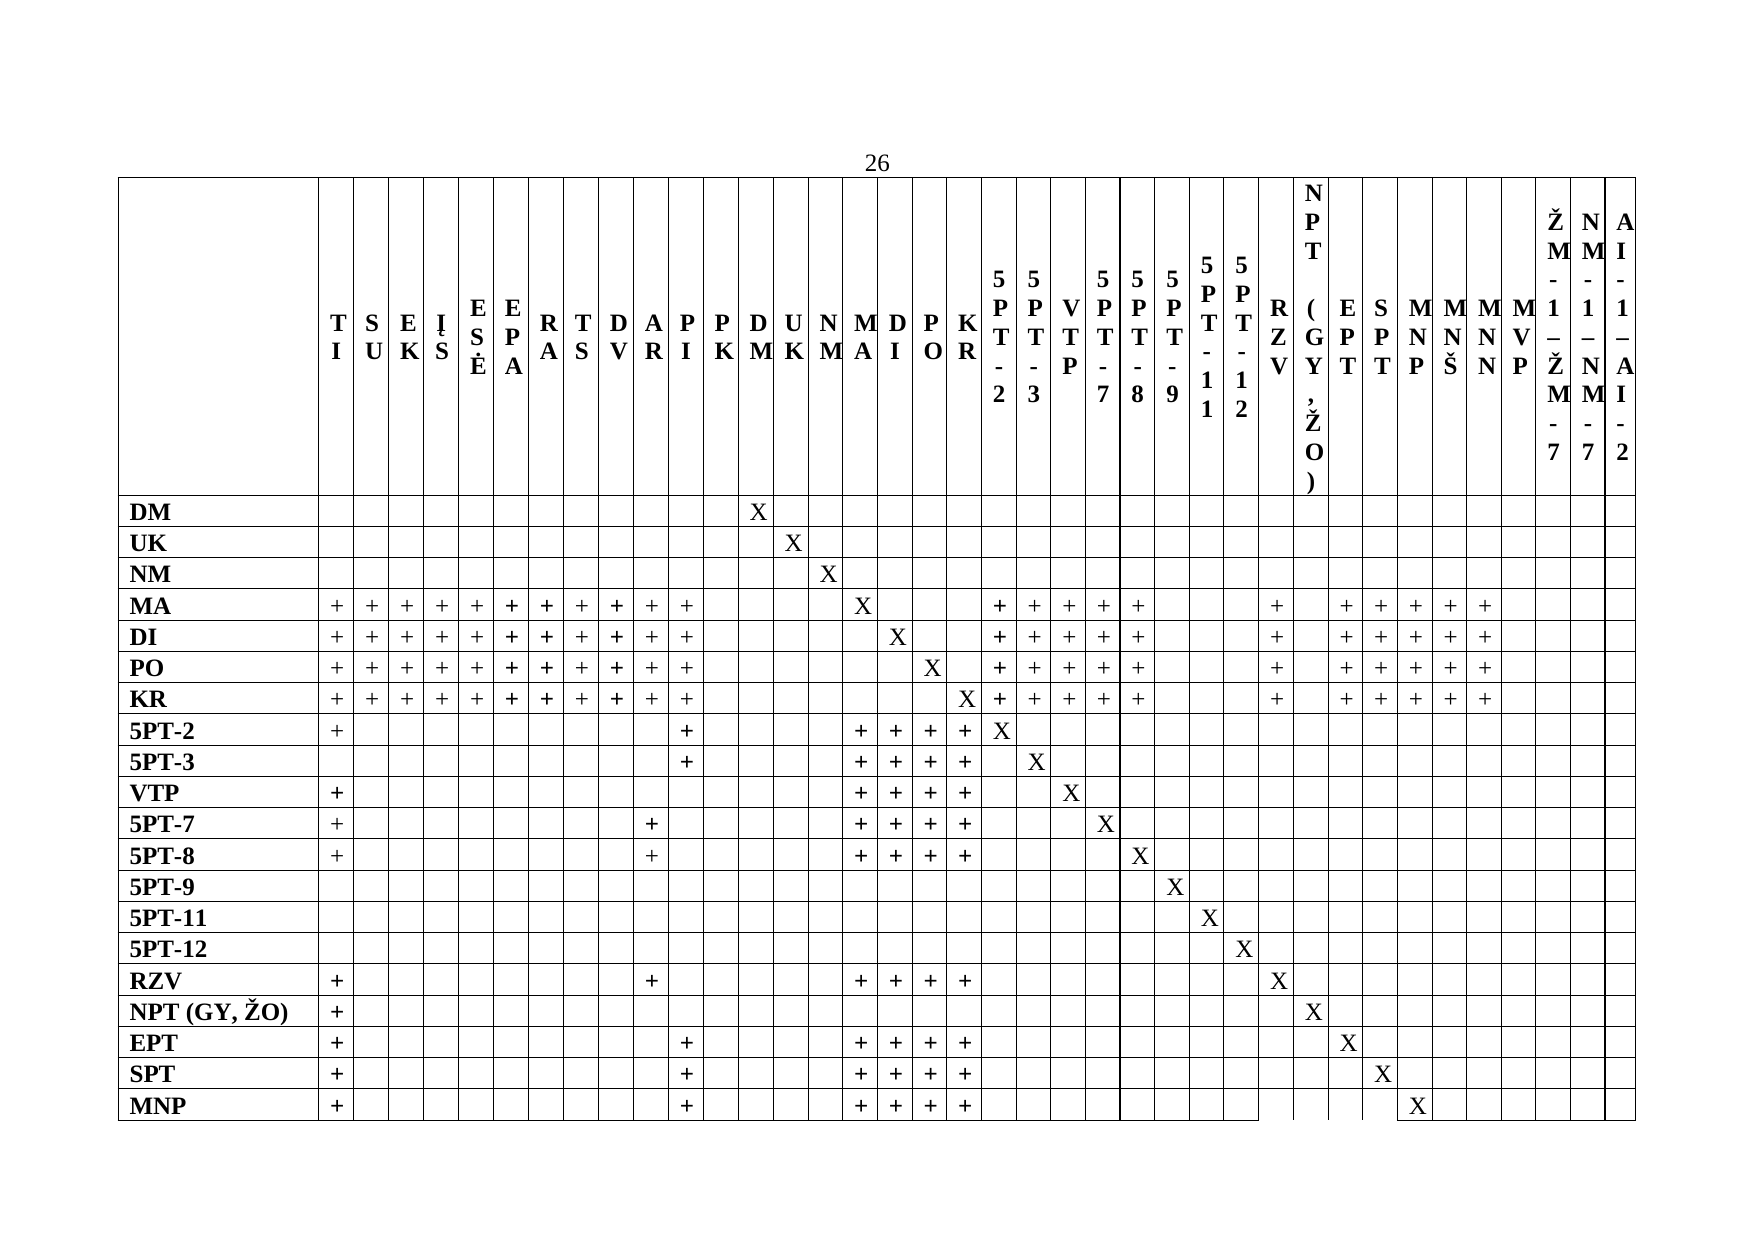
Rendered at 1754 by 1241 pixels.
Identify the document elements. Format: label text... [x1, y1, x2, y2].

table_cell [529, 996, 563, 1026]
table_cell [1051, 933, 1085, 963]
table_cell [1363, 1027, 1397, 1057]
table_cell [843, 902, 877, 932]
table_cell [1224, 714, 1258, 744]
table_cell + [669, 1058, 703, 1088]
table_cell + [424, 589, 458, 619]
table_cell [982, 839, 1016, 869]
table_cell + [1086, 652, 1119, 682]
table_cell [1190, 558, 1223, 588]
table_cell + [947, 777, 981, 807]
table_cell [389, 902, 423, 932]
table_header ĮS [424, 178, 458, 494]
table_cell [1259, 746, 1293, 776]
table_cell [634, 496, 668, 526]
table_cell + [634, 808, 668, 838]
table_cell [634, 777, 668, 807]
table_cell + [669, 652, 703, 682]
table_cell [1398, 996, 1432, 1026]
table_cell [809, 496, 842, 526]
table_cell EPT [119, 1027, 318, 1057]
table_header DM [739, 178, 773, 494]
table_cell [389, 964, 423, 994]
table_cell [424, 902, 458, 932]
table_cell [809, 808, 842, 838]
table_cell [809, 933, 842, 963]
table_cell [982, 808, 1016, 838]
table_cell [1433, 746, 1466, 776]
table_cell [494, 902, 528, 932]
table_cell [704, 496, 738, 526]
table_cell [1224, 808, 1258, 838]
table_cell [809, 683, 842, 713]
table_cell KR [119, 683, 318, 713]
table_cell + [913, 777, 946, 807]
table_header MNŠ [1433, 178, 1466, 494]
table_cell [1502, 1027, 1535, 1057]
table_cell [913, 996, 946, 1026]
table_cell [1121, 964, 1154, 994]
table_cell [1606, 558, 1635, 588]
table_cell [1017, 964, 1050, 994]
table_cell [1502, 496, 1535, 526]
table_cell [1433, 714, 1466, 744]
table_header 5PT-7 [1086, 178, 1119, 494]
table_cell [1155, 902, 1189, 932]
table_cell + [319, 996, 353, 1026]
table_cell + [529, 621, 563, 651]
table_cell [1121, 1089, 1154, 1119]
table_cell [529, 839, 563, 869]
table_cell [1571, 808, 1604, 838]
table_cell + [1051, 621, 1085, 651]
table_cell [1155, 589, 1189, 619]
table_cell [947, 871, 981, 901]
table_cell [669, 996, 703, 1026]
table_cell [739, 808, 773, 838]
table_cell [599, 1058, 633, 1088]
table_cell [424, 839, 458, 869]
table_cell [319, 558, 353, 588]
table_cell [1051, 1058, 1085, 1088]
table_cell [947, 496, 981, 526]
table_cell [1259, 1058, 1293, 1088]
table_cell [774, 1058, 808, 1088]
table_cell [1606, 621, 1635, 651]
table_cell [1121, 777, 1154, 807]
table_cell [774, 996, 808, 1026]
table_cell [1571, 871, 1604, 901]
table_cell [739, 902, 773, 932]
table_cell + [1363, 589, 1397, 619]
table_cell [774, 589, 808, 619]
table_cell + [494, 621, 528, 651]
table_cell [1086, 527, 1119, 557]
table_cell X [1398, 1089, 1432, 1119]
table_cell [1121, 746, 1154, 776]
table_cell [1224, 1027, 1258, 1057]
table_cell [1017, 871, 1050, 901]
table_cell [424, 964, 458, 994]
table_cell + [319, 621, 353, 651]
table_header KR [947, 178, 981, 494]
table_cell [354, 933, 388, 963]
table_cell X [1155, 871, 1189, 901]
table_cell [1467, 1089, 1501, 1119]
table_cell [564, 839, 598, 869]
table_cell [319, 871, 353, 901]
table_cell [1606, 871, 1635, 901]
table_cell [878, 902, 912, 932]
table_cell + [634, 683, 668, 713]
table_cell [669, 839, 703, 869]
table_cell [1224, 777, 1258, 807]
table_cell + [878, 777, 912, 807]
table_cell [354, 746, 388, 776]
table_cell [1398, 964, 1432, 994]
table_cell [704, 652, 738, 682]
table_cell [1017, 996, 1050, 1026]
table_cell [1155, 1089, 1189, 1119]
table_cell [809, 964, 842, 994]
table_header 5PT-11 [1190, 178, 1223, 494]
table_cell [843, 496, 877, 526]
table_cell [389, 996, 423, 1026]
table_cell + [913, 964, 946, 994]
table_cell [494, 1058, 528, 1088]
table_cell [1606, 777, 1635, 807]
table_cell [1606, 996, 1635, 1026]
table_cell [1571, 996, 1604, 1026]
table_cell [599, 871, 633, 901]
table_cell [564, 746, 598, 776]
table_cell UK [119, 527, 318, 557]
table_cell [1571, 558, 1604, 588]
table_cell [1017, 933, 1050, 963]
table_cell [389, 871, 423, 901]
table_cell 5PT-9 [119, 871, 318, 901]
table_cell [1363, 1089, 1397, 1119]
table_cell [634, 527, 668, 557]
table_cell [494, 558, 528, 588]
table_cell [1086, 1058, 1119, 1088]
table_cell + [424, 683, 458, 713]
table_cell + [982, 683, 1016, 713]
table_cell [459, 808, 493, 838]
table_cell [1536, 683, 1570, 713]
table_cell [1121, 714, 1154, 744]
table_cell + [982, 589, 1016, 619]
table_cell + [1363, 652, 1397, 682]
table_cell [809, 996, 842, 1026]
table_cell [704, 1027, 738, 1057]
table_cell + [1433, 621, 1466, 651]
table_cell [1329, 558, 1362, 588]
table_header EPT [1329, 178, 1362, 494]
table_cell [1329, 808, 1362, 838]
table_cell [1502, 839, 1535, 869]
table_cell [1017, 839, 1050, 869]
table_cell [389, 558, 423, 588]
table_cell [1433, 933, 1466, 963]
table_cell [634, 1089, 668, 1119]
table_cell [1155, 496, 1189, 526]
table_cell + [1086, 683, 1119, 713]
table_cell [529, 933, 563, 963]
table_cell [1190, 1027, 1223, 1057]
table_cell [1190, 746, 1223, 776]
table_cell [564, 871, 598, 901]
table_cell [1467, 777, 1501, 807]
table_cell [494, 871, 528, 901]
table_cell PO [119, 652, 318, 682]
table_cell + [319, 589, 353, 619]
table_cell + [564, 589, 598, 619]
table_cell [1294, 808, 1328, 838]
table_cell [809, 871, 842, 901]
table_cell [354, 1027, 388, 1057]
table_cell [459, 714, 493, 744]
table_header 5PT-3 [1017, 178, 1050, 494]
table_cell [1017, 777, 1050, 807]
table_cell [1190, 621, 1223, 651]
table_cell [982, 1058, 1016, 1088]
table_cell [1536, 1027, 1570, 1057]
table_cell [1051, 902, 1085, 932]
table_cell [389, 714, 423, 744]
table_cell [494, 777, 528, 807]
table_cell [1433, 964, 1466, 994]
table_cell NPT (GY, ŽO) [119, 996, 318, 1026]
table_cell + [913, 746, 946, 776]
table_cell + [459, 621, 493, 651]
table_cell [774, 933, 808, 963]
table_cell [1259, 527, 1293, 557]
table_cell [599, 1027, 633, 1057]
table_cell [319, 746, 353, 776]
table_cell [1121, 496, 1154, 526]
table_header NM [809, 178, 842, 494]
table_cell [1051, 558, 1085, 588]
table_cell [1259, 933, 1293, 963]
table_cell [1224, 1058, 1258, 1088]
table_cell [809, 1089, 842, 1119]
table_cell + [389, 621, 423, 651]
table_cell [1398, 933, 1432, 963]
table_cell [1571, 683, 1604, 713]
table_cell [843, 933, 877, 963]
table_cell [1259, 808, 1293, 838]
table_cell [704, 871, 738, 901]
table_cell [1155, 933, 1189, 963]
table_cell [1467, 808, 1501, 838]
table_cell [494, 496, 528, 526]
table_cell [389, 933, 423, 963]
table_cell [1467, 902, 1501, 932]
table_cell [1051, 1027, 1085, 1057]
table_cell [1467, 871, 1501, 901]
table_cell [1467, 527, 1501, 557]
table_cell [354, 527, 388, 557]
table_cell [1467, 996, 1501, 1026]
table_cell [1224, 496, 1258, 526]
table_cell [669, 777, 703, 807]
table_cell [982, 746, 1016, 776]
table_cell [982, 527, 1016, 557]
table_cell [1294, 933, 1328, 963]
table_cell [1259, 902, 1293, 932]
table_cell + [1259, 683, 1293, 713]
table_cell [913, 527, 946, 557]
table_cell [564, 996, 598, 1026]
table_cell [982, 496, 1016, 526]
table_cell 5PT-12 [119, 933, 318, 963]
table_cell [1294, 1058, 1328, 1088]
table_cell [669, 808, 703, 838]
table_cell [1606, 683, 1635, 713]
table_cell [809, 1058, 842, 1088]
table_cell [459, 964, 493, 994]
table_cell [634, 902, 668, 932]
table_cell [389, 527, 423, 557]
table_cell [1017, 527, 1050, 557]
table_cell [774, 1089, 808, 1119]
table_cell [1017, 558, 1050, 588]
table_cell [1259, 1089, 1293, 1119]
table_cell [1086, 871, 1119, 901]
table_cell [1329, 714, 1362, 744]
table_cell [704, 964, 738, 994]
table_cell [1606, 714, 1635, 744]
table_cell [459, 1027, 493, 1057]
table_cell + [1398, 652, 1432, 682]
table_cell [774, 714, 808, 744]
table_cell + [947, 808, 981, 838]
table_cell [459, 839, 493, 869]
table_cell + [1051, 683, 1085, 713]
table_cell [1294, 652, 1328, 682]
table_cell [809, 839, 842, 869]
table_cell + [319, 839, 353, 869]
table_cell + [843, 839, 877, 869]
table_cell [982, 558, 1016, 588]
table_cell [1155, 558, 1189, 588]
table_cell + [843, 1058, 877, 1088]
table_cell [669, 558, 703, 588]
table_cell [1329, 996, 1362, 1026]
table_cell [669, 527, 703, 557]
table_cell [669, 964, 703, 994]
table_cell + [878, 1027, 912, 1057]
table_cell [1155, 964, 1189, 994]
table_cell [774, 746, 808, 776]
table_cell [634, 871, 668, 901]
table_cell [1121, 996, 1154, 1026]
table_cell [1433, 996, 1466, 1026]
table_cell + [947, 839, 981, 869]
table_cell + [1121, 683, 1154, 713]
table_cell [704, 839, 738, 869]
table_cell + [669, 621, 703, 651]
table_cell [1051, 746, 1085, 776]
table_cell [1086, 1027, 1119, 1057]
table_cell + [843, 777, 877, 807]
table_cell + [1398, 683, 1432, 713]
table_cell [529, 527, 563, 557]
table_cell + [1398, 621, 1432, 651]
table_cell + [878, 746, 912, 776]
table_cell [1363, 714, 1397, 744]
table_cell [1259, 496, 1293, 526]
table_cell [843, 652, 877, 682]
table_cell [704, 808, 738, 838]
table_cell [982, 996, 1016, 1026]
table_cell [1536, 839, 1570, 869]
table_cell [774, 652, 808, 682]
table_cell [1502, 746, 1535, 776]
table_cell [529, 746, 563, 776]
table_cell [1190, 1058, 1223, 1088]
table_cell X [878, 621, 912, 651]
table_cell + [634, 621, 668, 651]
table_cell [424, 1027, 458, 1057]
table_cell [1363, 839, 1397, 869]
table_cell [774, 683, 808, 713]
table_cell + [1017, 621, 1050, 651]
table_cell [843, 621, 877, 651]
table_cell [913, 933, 946, 963]
table_header AI-1–AI-2 [1606, 178, 1635, 494]
table_cell [1467, 1058, 1501, 1088]
table_cell [319, 902, 353, 932]
table_cell [1051, 964, 1085, 994]
table_cell X [1329, 1027, 1362, 1057]
table_cell [1294, 1027, 1328, 1057]
table_cell [739, 777, 773, 807]
table_cell [529, 871, 563, 901]
table_cell [878, 527, 912, 557]
table_cell [1433, 527, 1466, 557]
table_cell + [634, 964, 668, 994]
table_cell [1467, 964, 1501, 994]
table_cell [1363, 777, 1397, 807]
table_cell [1467, 558, 1501, 588]
table_cell + [947, 746, 981, 776]
table_cell [1051, 871, 1085, 901]
table_header EK [389, 178, 423, 494]
table_cell [1051, 714, 1085, 744]
table_cell [1571, 964, 1604, 994]
table_cell [459, 777, 493, 807]
table_cell [494, 1027, 528, 1057]
table_cell [739, 871, 773, 901]
table_cell [774, 871, 808, 901]
table_cell [774, 808, 808, 838]
table_cell + [913, 808, 946, 838]
table_cell [1259, 558, 1293, 588]
table_cell [1536, 933, 1570, 963]
table_cell + [1121, 589, 1154, 619]
table_cell [1017, 808, 1050, 838]
table_cell + [947, 1027, 981, 1057]
table_cell [982, 902, 1016, 932]
table_header MVP [1502, 178, 1535, 494]
table_cell + [982, 652, 1016, 682]
table_cell [1571, 496, 1604, 526]
table_cell + [634, 589, 668, 619]
table_cell [947, 621, 981, 651]
table_cell X [1017, 746, 1050, 776]
table_cell [1190, 933, 1223, 963]
table_cell + [1329, 621, 1362, 651]
table_cell + [319, 777, 353, 807]
table_cell [809, 621, 842, 651]
table_cell [1467, 933, 1501, 963]
table_cell [1571, 1058, 1604, 1088]
table_cell [1433, 1027, 1466, 1057]
table_cell + [319, 652, 353, 682]
table_cell [564, 714, 598, 744]
table_cell [1398, 496, 1432, 526]
table_header TS [564, 178, 598, 494]
table_cell [878, 683, 912, 713]
table_cell [529, 808, 563, 838]
table_cell [1329, 527, 1362, 557]
table_cell [529, 964, 563, 994]
table_cell [739, 1058, 773, 1088]
table_cell + [354, 621, 388, 651]
table_cell [459, 746, 493, 776]
table_cell [1398, 714, 1432, 744]
table_cell [1363, 527, 1397, 557]
table_cell [599, 839, 633, 869]
table_cell [913, 902, 946, 932]
table_cell [1329, 746, 1362, 776]
table_cell [424, 527, 458, 557]
table_cell + [599, 621, 633, 651]
table_cell [494, 714, 528, 744]
table_cell [459, 1089, 493, 1119]
table_cell + [494, 589, 528, 619]
table_cell [564, 496, 598, 526]
table_cell [389, 496, 423, 526]
table_cell [739, 558, 773, 588]
table_cell [1051, 527, 1085, 557]
table_cell X [1121, 839, 1154, 869]
table_cell [1571, 1027, 1604, 1057]
table_cell + [459, 589, 493, 619]
table_cell + [1017, 652, 1050, 682]
table_cell [1190, 1089, 1223, 1119]
table_cell + [843, 1027, 877, 1057]
table_cell [1224, 964, 1258, 994]
table_header [119, 178, 318, 494]
table_cell + [1467, 621, 1501, 651]
table_cell [1155, 777, 1189, 807]
table_cell + [354, 683, 388, 713]
table_cell [634, 714, 668, 744]
table_cell [878, 496, 912, 526]
table_cell [1606, 964, 1635, 994]
table_cell X [1363, 1058, 1397, 1088]
table_cell [1606, 933, 1635, 963]
table_cell [459, 902, 493, 932]
table_cell + [1467, 589, 1501, 619]
table_cell [947, 589, 981, 619]
table_cell [1155, 621, 1189, 651]
table_cell [494, 1089, 528, 1119]
table_cell + [878, 839, 912, 869]
table_cell + [947, 964, 981, 994]
table_cell [1433, 839, 1466, 869]
table_cell [494, 933, 528, 963]
table_cell + [913, 1089, 946, 1119]
table_cell [1606, 496, 1635, 526]
table_cell + [1017, 589, 1050, 619]
table_cell [1086, 933, 1119, 963]
table_cell X [1259, 964, 1293, 994]
table_cell [1224, 558, 1258, 588]
table_cell [1294, 902, 1328, 932]
table_cell [982, 964, 1016, 994]
table_cell [1502, 621, 1535, 651]
table_cell [1017, 714, 1050, 744]
table_cell [1086, 902, 1119, 932]
table_cell [1536, 496, 1570, 526]
table_cell [1536, 558, 1570, 588]
table_cell [1086, 558, 1119, 588]
table_cell [529, 902, 563, 932]
table_cell [809, 777, 842, 807]
table_cell [739, 933, 773, 963]
table_cell [1571, 839, 1604, 869]
table_cell [424, 746, 458, 776]
table_cell [1536, 964, 1570, 994]
table_cell [1086, 777, 1119, 807]
table_cell [599, 558, 633, 588]
table_cell [389, 808, 423, 838]
table_cell DM [119, 496, 318, 526]
table_cell + [529, 589, 563, 619]
table_cell [1155, 808, 1189, 838]
table_cell [1536, 996, 1570, 1026]
table_cell + [599, 589, 633, 619]
table_cell [424, 871, 458, 901]
table_cell [774, 621, 808, 651]
table_cell MNP [119, 1089, 318, 1119]
table_cell [1190, 839, 1223, 869]
table_cell [1224, 527, 1258, 557]
table_cell [1398, 871, 1432, 901]
table_cell [774, 496, 808, 526]
table_cell [1224, 683, 1258, 713]
table_cell [1224, 652, 1258, 682]
table_cell + [459, 683, 493, 713]
table_cell [1502, 964, 1535, 994]
table_cell [1190, 652, 1223, 682]
table_cell [947, 902, 981, 932]
table_cell X [809, 558, 842, 588]
table_header SU [354, 178, 388, 494]
table_cell [913, 558, 946, 588]
table_cell [634, 558, 668, 588]
table_cell [878, 558, 912, 588]
table_cell [1121, 871, 1154, 901]
table_header MNN [1467, 178, 1501, 494]
table_cell + [599, 652, 633, 682]
table_cell [564, 1027, 598, 1057]
table_cell [704, 1058, 738, 1088]
table_cell [1086, 496, 1119, 526]
table_cell [459, 933, 493, 963]
table_cell [1329, 871, 1362, 901]
table_cell [424, 1089, 458, 1119]
table_cell + [494, 683, 528, 713]
table_cell + [319, 808, 353, 838]
table_cell [739, 746, 773, 776]
table_cell [1433, 558, 1466, 588]
table_cell [1571, 902, 1604, 932]
table_cell [529, 1089, 563, 1119]
table_cell [564, 808, 598, 838]
table_cell [494, 808, 528, 838]
table_cell [1190, 964, 1223, 994]
table_cell [669, 496, 703, 526]
table_cell [809, 902, 842, 932]
table_cell [389, 1027, 423, 1057]
table_cell [1121, 558, 1154, 588]
table_cell + [1363, 621, 1397, 651]
table_cell X [1086, 808, 1119, 838]
table_cell [1017, 1058, 1050, 1088]
table_cell [739, 1089, 773, 1119]
table_cell [389, 777, 423, 807]
table_cell [389, 746, 423, 776]
table_cell [424, 714, 458, 744]
table_cell [529, 496, 563, 526]
table_cell [739, 527, 773, 557]
table_cell [1121, 1027, 1154, 1057]
table_cell [1155, 1027, 1189, 1057]
table_cell [704, 589, 738, 619]
table_cell [774, 1027, 808, 1057]
table_cell + [319, 714, 353, 744]
table_cell + [1121, 621, 1154, 651]
table_cell [1363, 746, 1397, 776]
table_cell [1467, 496, 1501, 526]
table_cell [1398, 777, 1432, 807]
table_cell [564, 558, 598, 588]
table_cell X [1051, 777, 1085, 807]
table_cell X [947, 683, 981, 713]
table_cell + [354, 652, 388, 682]
table_cell [1398, 1058, 1432, 1088]
table_cell + [1433, 683, 1466, 713]
table_cell + [982, 621, 1016, 651]
table_cell + [1086, 589, 1119, 619]
table_cell + [843, 808, 877, 838]
table_cell [564, 933, 598, 963]
table_cell [354, 839, 388, 869]
table_header NM-1–NM-7 [1571, 178, 1604, 494]
table_cell [1536, 652, 1570, 682]
table_cell + [1467, 683, 1501, 713]
table_cell [634, 933, 668, 963]
table_cell + [354, 589, 388, 619]
table_cell + [529, 683, 563, 713]
table_cell [1051, 496, 1085, 526]
table_cell + [947, 714, 981, 744]
table_cell [564, 527, 598, 557]
table_cell [459, 1058, 493, 1088]
table_cell [1329, 777, 1362, 807]
table_cell [704, 621, 738, 651]
table_cell + [564, 621, 598, 651]
table_cell [459, 996, 493, 1026]
table_cell [1017, 902, 1050, 932]
table_cell [389, 1089, 423, 1119]
table_cell [1398, 902, 1432, 932]
table_cell [1224, 996, 1258, 1026]
table_cell [424, 996, 458, 1026]
table_cell [774, 558, 808, 588]
table_cell [1398, 839, 1432, 869]
table_header DV [599, 178, 633, 494]
table_header 5PT-2 [982, 178, 1016, 494]
table_cell [424, 496, 458, 526]
table_cell [319, 933, 353, 963]
table_cell [1190, 683, 1223, 713]
table_cell [1502, 933, 1535, 963]
table_cell [739, 683, 773, 713]
table_cell [1329, 902, 1362, 932]
table_cell + [947, 1089, 981, 1119]
table_cell [564, 902, 598, 932]
table_cell [1051, 808, 1085, 838]
table_cell [459, 527, 493, 557]
table_cell [599, 527, 633, 557]
table_cell [1606, 808, 1635, 838]
table_cell [739, 964, 773, 994]
table_cell [319, 527, 353, 557]
table_cell [1294, 589, 1328, 619]
table_cell [1294, 527, 1328, 557]
table_cell + [669, 683, 703, 713]
table_cell X [982, 714, 1016, 744]
table_cell [878, 652, 912, 682]
table_cell [459, 871, 493, 901]
table_cell [529, 1058, 563, 1088]
table_cell [1190, 527, 1223, 557]
table_cell [1502, 808, 1535, 838]
table_cell [1571, 652, 1604, 682]
table_cell [1155, 746, 1189, 776]
table_cell [774, 902, 808, 932]
table_cell [1224, 839, 1258, 869]
table_cell [1294, 714, 1328, 744]
table_cell + [843, 714, 877, 744]
table_cell [1571, 1089, 1604, 1119]
table_cell [1571, 527, 1604, 557]
table_cell [1606, 1027, 1635, 1057]
table_cell [599, 496, 633, 526]
table_header ESĖ [459, 178, 493, 494]
table_cell [1329, 1089, 1362, 1119]
table_cell [1224, 871, 1258, 901]
table_cell [424, 1058, 458, 1088]
table_cell [1502, 1089, 1535, 1119]
table_cell 5PT-3 [119, 746, 318, 776]
table_header 5PT-9 [1155, 178, 1189, 494]
table_header ŽM-1–ŽM-7 [1536, 178, 1570, 494]
table_cell [1155, 839, 1189, 869]
table_cell [878, 933, 912, 963]
table_cell [1259, 714, 1293, 744]
table_cell [1259, 839, 1293, 869]
table_cell [1051, 839, 1085, 869]
table_header RZV [1259, 178, 1293, 494]
table_cell [704, 683, 738, 713]
table_cell [1571, 589, 1604, 619]
table_cell [1363, 996, 1397, 1026]
table_cell + [319, 1089, 353, 1119]
table_cell [1363, 902, 1397, 932]
table_cell [494, 964, 528, 994]
table_cell [774, 839, 808, 869]
table_cell [1155, 1058, 1189, 1088]
table_cell + [319, 1058, 353, 1088]
table_cell [809, 714, 842, 744]
table_cell NM [119, 558, 318, 588]
table_cell [1606, 902, 1635, 932]
table_cell [1294, 746, 1328, 776]
table_cell [1155, 714, 1189, 744]
table_cell + [669, 1089, 703, 1119]
table_cell [634, 996, 668, 1026]
table_cell [1606, 652, 1635, 682]
table_cell + [913, 714, 946, 744]
table_cell + [1051, 652, 1085, 682]
table_cell [843, 683, 877, 713]
table_cell [913, 621, 946, 651]
table_cell [1121, 933, 1154, 963]
table_cell [1224, 589, 1258, 619]
table_cell [1433, 902, 1466, 932]
table_cell [1051, 1089, 1085, 1119]
table_cell + [389, 683, 423, 713]
table_cell [878, 871, 912, 901]
table_cell [1571, 746, 1604, 776]
table_cell [1086, 1089, 1119, 1119]
table_cell [704, 902, 738, 932]
table_cell [354, 558, 388, 588]
table_cell + [669, 589, 703, 619]
table_cell [389, 839, 423, 869]
table_cell [669, 871, 703, 901]
table_cell [1190, 496, 1223, 526]
table_cell [1467, 839, 1501, 869]
table_cell [1190, 996, 1223, 1026]
table_cell + [1086, 621, 1119, 651]
table_cell SPT [119, 1058, 318, 1088]
table_cell [1086, 746, 1119, 776]
table_cell + [564, 683, 598, 713]
table_cell [1467, 746, 1501, 776]
table_cell [1190, 871, 1223, 901]
table_cell [913, 871, 946, 901]
table_cell [1294, 839, 1328, 869]
table_cell [1502, 589, 1535, 619]
table_cell [1224, 902, 1258, 932]
table_cell [704, 746, 738, 776]
table_cell [809, 527, 842, 557]
table_cell + [1121, 652, 1154, 682]
table_cell 5PT-8 [119, 839, 318, 869]
table_cell [1294, 621, 1328, 651]
table_cell [1467, 1027, 1501, 1057]
table_cell [704, 996, 738, 1026]
table_cell [982, 1089, 1016, 1119]
table_cell [1536, 746, 1570, 776]
table_cell [1329, 839, 1362, 869]
table_cell [878, 589, 912, 619]
table_cell [459, 558, 493, 588]
table_cell X [774, 527, 808, 557]
table_cell [982, 777, 1016, 807]
table_cell [1086, 714, 1119, 744]
table_cell [1433, 1089, 1466, 1119]
table_cell [1502, 996, 1535, 1026]
table_cell [1502, 902, 1535, 932]
table_header UK [774, 178, 808, 494]
table_cell [599, 933, 633, 963]
table_cell [1502, 777, 1535, 807]
table_cell [1536, 527, 1570, 557]
table_cell + [1017, 683, 1050, 713]
table_cell [1398, 746, 1432, 776]
table_cell + [669, 1027, 703, 1057]
table_cell [739, 839, 773, 869]
table_cell [1536, 714, 1570, 744]
table_cell + [1467, 652, 1501, 682]
table_cell [947, 527, 981, 557]
table_cell + [1433, 652, 1466, 682]
table_cell [354, 808, 388, 838]
table_cell [424, 777, 458, 807]
table_cell + [389, 589, 423, 619]
table_cell [389, 1058, 423, 1088]
table_cell [1433, 871, 1466, 901]
table_cell [1329, 964, 1362, 994]
table_cell [1017, 1089, 1050, 1119]
table_cell + [529, 652, 563, 682]
table_cell + [1259, 589, 1293, 619]
table_cell [1363, 558, 1397, 588]
table_cell [424, 933, 458, 963]
table_cell [634, 746, 668, 776]
table_header MA [843, 178, 877, 494]
table_cell + [1329, 683, 1362, 713]
table_cell [1536, 871, 1570, 901]
table_cell + [843, 746, 877, 776]
table_cell + [319, 683, 353, 713]
table_cell [354, 777, 388, 807]
table_header 5PT-8 [1121, 178, 1154, 494]
table_cell + [1329, 589, 1362, 619]
table_cell [494, 839, 528, 869]
table_cell [1259, 777, 1293, 807]
table_cell [599, 996, 633, 1026]
table_cell [494, 527, 528, 557]
table_header DI [878, 178, 912, 494]
table_cell [1398, 558, 1432, 588]
table_cell [1294, 558, 1328, 588]
table_cell [529, 1027, 563, 1057]
table_cell [1329, 933, 1362, 963]
table_cell [739, 996, 773, 1026]
table_cell [774, 964, 808, 994]
table_cell [599, 808, 633, 838]
table_cell [982, 933, 1016, 963]
table_cell [1536, 1089, 1570, 1119]
table_cell + [319, 964, 353, 994]
table_cell + [459, 652, 493, 682]
table_cell [1190, 589, 1223, 619]
table_cell [1155, 527, 1189, 557]
table_cell [1398, 527, 1432, 557]
table_cell + [1051, 589, 1085, 619]
table_cell [1051, 996, 1085, 1026]
table_header PI [669, 178, 703, 494]
table_cell [1363, 496, 1397, 526]
table_cell + [599, 683, 633, 713]
table_cell [947, 933, 981, 963]
table_cell [1017, 496, 1050, 526]
table_cell [1294, 777, 1328, 807]
table_cell [1606, 1089, 1635, 1119]
table_cell [494, 996, 528, 1026]
table_cell [843, 527, 877, 557]
table_cell + [878, 1058, 912, 1088]
table_cell + [913, 1058, 946, 1088]
table_cell [669, 933, 703, 963]
table_cell [843, 996, 877, 1026]
table_cell [1086, 996, 1119, 1026]
table_cell [1502, 558, 1535, 588]
table_cell [1155, 683, 1189, 713]
table_cell [1294, 1089, 1328, 1119]
table_cell [1121, 1058, 1154, 1088]
table_cell [459, 496, 493, 526]
table_cell + [1329, 652, 1362, 682]
table_cell [1190, 777, 1223, 807]
table_cell [1190, 714, 1223, 744]
table_cell [1363, 933, 1397, 963]
table_cell + [634, 652, 668, 682]
table_cell X [1190, 902, 1223, 932]
table_cell [1363, 871, 1397, 901]
table_cell [1190, 808, 1223, 838]
table_cell [354, 902, 388, 932]
table_cell [1224, 1089, 1258, 1119]
table_cell [564, 777, 598, 807]
table_cell + [913, 839, 946, 869]
table_cell [599, 1089, 633, 1119]
table_cell [704, 714, 738, 744]
table_cell + [1259, 652, 1293, 682]
table_cell + [878, 808, 912, 838]
table_cell [1155, 996, 1189, 1026]
table_cell + [424, 652, 458, 682]
table_cell [1571, 621, 1604, 651]
table_cell [1224, 746, 1258, 776]
table_cell [1606, 527, 1635, 557]
table_cell + [1398, 589, 1432, 619]
table_cell [1536, 621, 1570, 651]
table_cell [1086, 839, 1119, 869]
table_cell [1121, 808, 1154, 838]
table_cell + [564, 652, 598, 682]
table_cell [529, 777, 563, 807]
table_cell 5PT-7 [119, 808, 318, 838]
table_cell DI [119, 621, 318, 651]
table_header NPT (GY, ŽO) [1294, 178, 1328, 494]
table_cell [982, 1027, 1016, 1057]
table_cell [1121, 527, 1154, 557]
table_cell [947, 558, 981, 588]
table_cell [913, 589, 946, 619]
table_cell [529, 714, 563, 744]
table_cell X [843, 589, 877, 619]
table_cell + [878, 1089, 912, 1119]
table_cell [947, 652, 981, 682]
table_cell 5PT-11 [119, 902, 318, 932]
table_cell [982, 871, 1016, 901]
table_cell [564, 1089, 598, 1119]
table_cell [1467, 714, 1501, 744]
table_cell + [1259, 621, 1293, 651]
table_header PO [913, 178, 946, 494]
table_cell [1086, 964, 1119, 994]
table_cell [1606, 839, 1635, 869]
table_cell + [878, 964, 912, 994]
table_cell [494, 746, 528, 776]
table_cell [1571, 714, 1604, 744]
table_cell [739, 621, 773, 651]
table_cell [1571, 933, 1604, 963]
table_cell [704, 1089, 738, 1119]
table_cell [354, 496, 388, 526]
table_cell [1536, 1058, 1570, 1088]
table_cell RZV [119, 964, 318, 994]
table_cell [354, 1089, 388, 1119]
table_cell [878, 996, 912, 1026]
table_cell [1502, 714, 1535, 744]
table_cell [319, 496, 353, 526]
table_header AR [634, 178, 668, 494]
table_cell X [1294, 996, 1328, 1026]
table_cell + [669, 714, 703, 744]
table_cell + [424, 621, 458, 651]
table_cell X [739, 496, 773, 526]
table_cell [1259, 871, 1293, 901]
table_cell [809, 1027, 842, 1057]
table_cell [1536, 589, 1570, 619]
table_cell [354, 714, 388, 744]
table_header PK [704, 178, 738, 494]
table_cell [669, 902, 703, 932]
table_cell [947, 996, 981, 1026]
table_header 5PT-12 [1224, 178, 1258, 494]
table_cell [1502, 871, 1535, 901]
table_cell [1259, 1027, 1293, 1057]
table_cell [1433, 496, 1466, 526]
table_header EPA [494, 178, 528, 494]
table_cell [809, 589, 842, 619]
table_cell [1433, 808, 1466, 838]
table_cell [774, 777, 808, 807]
table_cell [1433, 777, 1466, 807]
table_cell [1398, 808, 1432, 838]
table_cell [843, 871, 877, 901]
table_cell [634, 1027, 668, 1057]
table_cell [354, 996, 388, 1026]
table_cell [809, 652, 842, 682]
table_cell + [319, 1027, 353, 1057]
table_cell [1502, 527, 1535, 557]
table_header SPT [1363, 178, 1397, 494]
table_cell [913, 683, 946, 713]
table_cell [1155, 652, 1189, 682]
table_cell [599, 714, 633, 744]
table_header TI [319, 178, 353, 494]
table_cell [739, 652, 773, 682]
table_cell + [843, 1089, 877, 1119]
table_cell [1363, 964, 1397, 994]
table_cell [1502, 1058, 1535, 1088]
table_cell [1329, 1058, 1362, 1088]
table_cell [354, 871, 388, 901]
table_cell X [913, 652, 946, 682]
table_cell [634, 1058, 668, 1088]
table_cell [1398, 1027, 1432, 1057]
table_cell + [878, 714, 912, 744]
table_cell [1606, 589, 1635, 619]
table_cell + [913, 1027, 946, 1057]
table_cell [809, 746, 842, 776]
table_cell [599, 777, 633, 807]
table_cell [1433, 1058, 1466, 1088]
table_cell [1536, 777, 1570, 807]
table_cell [1329, 496, 1362, 526]
table_cell [1259, 996, 1293, 1026]
table_cell [354, 1058, 388, 1088]
table_cell [1502, 683, 1535, 713]
table_cell [424, 558, 458, 588]
table_cell [1224, 621, 1258, 651]
table_cell + [494, 652, 528, 682]
table_cell [529, 558, 563, 588]
table_cell [599, 902, 633, 932]
table_cell + [634, 839, 668, 869]
table_cell [1294, 683, 1328, 713]
table_cell + [1433, 589, 1466, 619]
table_cell [354, 964, 388, 994]
table_cell [1606, 746, 1635, 776]
table_cell [1536, 808, 1570, 838]
table_cell [1017, 1027, 1050, 1057]
table_cell [1363, 808, 1397, 838]
table_cell [913, 496, 946, 526]
table_cell + [843, 964, 877, 994]
table_cell [704, 558, 738, 588]
table_cell [564, 1058, 598, 1088]
table_cell [564, 964, 598, 994]
table_cell + [947, 1058, 981, 1088]
table_cell [843, 558, 877, 588]
table_cell [1502, 652, 1535, 682]
table_cell + [1363, 683, 1397, 713]
table_cell + [669, 746, 703, 776]
table_header VTP [1051, 178, 1085, 494]
table_cell [739, 1027, 773, 1057]
table_cell [1571, 777, 1604, 807]
table_cell [1294, 964, 1328, 994]
table_cell [1294, 871, 1328, 901]
table_cell [599, 964, 633, 994]
table_cell [739, 714, 773, 744]
table_cell 5PT-2 [119, 714, 318, 744]
table_cell [599, 746, 633, 776]
table_header RA [529, 178, 563, 494]
table_cell [704, 527, 738, 557]
table_cell [1536, 902, 1570, 932]
table_cell VTP [119, 777, 318, 807]
table_cell [739, 589, 773, 619]
table_header MNP [1398, 178, 1432, 494]
table_cell X [1224, 933, 1258, 963]
table_cell [1121, 902, 1154, 932]
table_cell [704, 777, 738, 807]
table_cell [704, 933, 738, 963]
table_cell [424, 808, 458, 838]
table_cell [1294, 496, 1328, 526]
table_cell + [389, 652, 423, 682]
table_cell MA [119, 589, 318, 619]
table_cell [1606, 1058, 1635, 1088]
